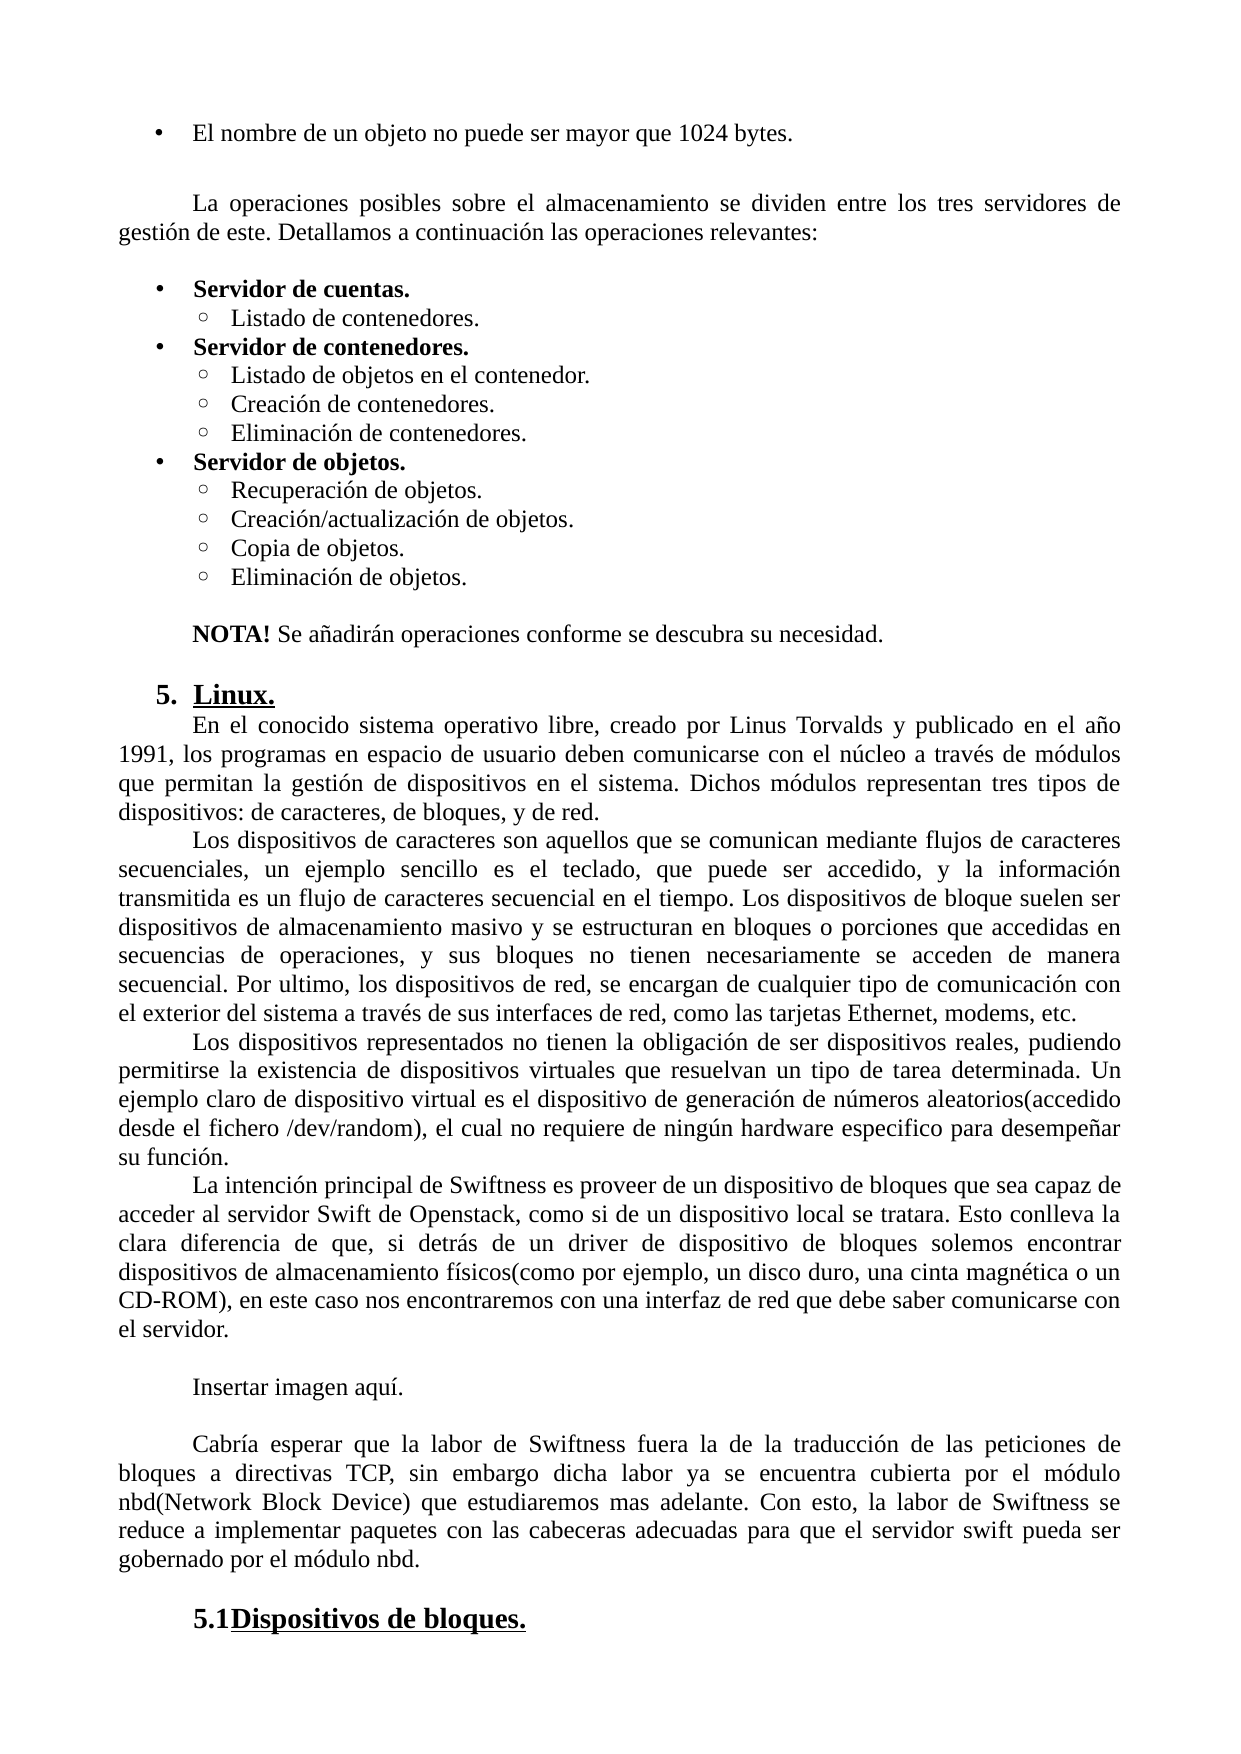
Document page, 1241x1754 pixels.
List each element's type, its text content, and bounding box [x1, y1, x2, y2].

list Listado de contenedores. [193, 303, 1122, 332]
text La operaciones posibles sobre el almacenamiento se dividen entre los tres servidores de gestión de este. Detallamos a continuación las operaciones relevantes: [118, 188, 1122, 246]
text La intención principal de Swiftness es proveer de un dispositivo de bloques que sea capaz de acceder al servidor Swift de Openstack, como si de un dispositivo local se tratara. Esto conlleva la clara diferencia de que, si detrás de un driver de dispositivo de bloques solemos encontrar dispositivos de almacenamiento físicos(como por ejemplo, un disco duro, una cinta magnética o un CD-ROM), en este caso nos encontraremos con una interfaz de red que debe saber comunicarse con el servidor. [118, 1170, 1122, 1343]
list Listado de objetos en el contenedor. [193, 361, 1122, 389]
list Dispositivos de bloques. [193, 1602, 1122, 1635]
list Recuperación de objetos. [193, 476, 1122, 504]
text Los dispositivos representados no tienen la obligación de ser dispositivos reales, pudiendo permitirse la existencia de dispositivos virtuales que resuelvan un tipo de tarea determinada. Un ejemplo claro de dispositivo virtual es el dispositivo de generación de números aleatorios(accedido desde el fichero /dev/random), el cual no requiere de ningún hardware especifico para desempeñar su función. [118, 1027, 1122, 1170]
list Creación de contenedores. [193, 389, 1122, 418]
list Creación/actualización de objetos. [193, 504, 1122, 533]
list Eliminación de objetos. [193, 562, 1122, 591]
text Los dispositivos de caracteres son aquellos que se comunican mediante flujos de caracteres secuenciales, un ejemplo sencillo es el teclado, que puede ser accedido, y la información transmitida es un flujo de caracteres secuencial en el tiempo. Los dispositivos de bloque suelen ser dispositivos de almacenamiento masivo y se estructuran en bloques o porciones que accedidas en secuencias de operaciones, y sus bloques no tienen necesariamente se acceden de manera secuencial. Por ultimo, los dispositivos de red, se encargan de cualquier tipo de comunicación con el exterior del sistema a través de sus interfaces de red, como las tarjetas Ethernet, modems, etc. [118, 825, 1122, 1027]
text Cabría esperar que la labor de Swiftness fuera la de la traducción de las peticiones de bloques a directivas TCP, sin embargo dicha labor ya se encuentra cubierta por el módulo nbd(Network Block Device) que estudiaremos mas adelante. Con esto, la labor de Swiftness se reduce a implementar paquetes con las cabeceras adecuadas para que el servidor swift pueda ser gobernado por el módulo nbd. [118, 1429, 1122, 1573]
text NOTA! Se añadirán operaciones conforme se descubra su necesidad. [118, 619, 1122, 648]
text Insertar imagen aquí. [118, 1372, 1122, 1400]
list Servidor de contenedores. [156, 332, 1122, 361]
list Eliminación de contenedores. [193, 418, 1122, 447]
list El nombre de un objeto no puede ser mayor que 1024 bytes. [154, 118, 1122, 147]
list Copia de objetos. [193, 533, 1122, 562]
text En el conocido sistema operativo libre, creado por Linus Torvalds y publicado en el año 1991, los programas en espacio de usuario deben comunicarse con el núcleo a través de módulos que permitan la gestión de dispositivos en el sistema. Dichos módulos representan tres tipos de dispositivos: de caracteres, de bloques, y de red. [118, 710, 1122, 825]
list Servidor de cuentas. [156, 274, 1122, 303]
list Servidor de objetos. [156, 447, 1122, 476]
list Linux. [156, 677, 1122, 710]
